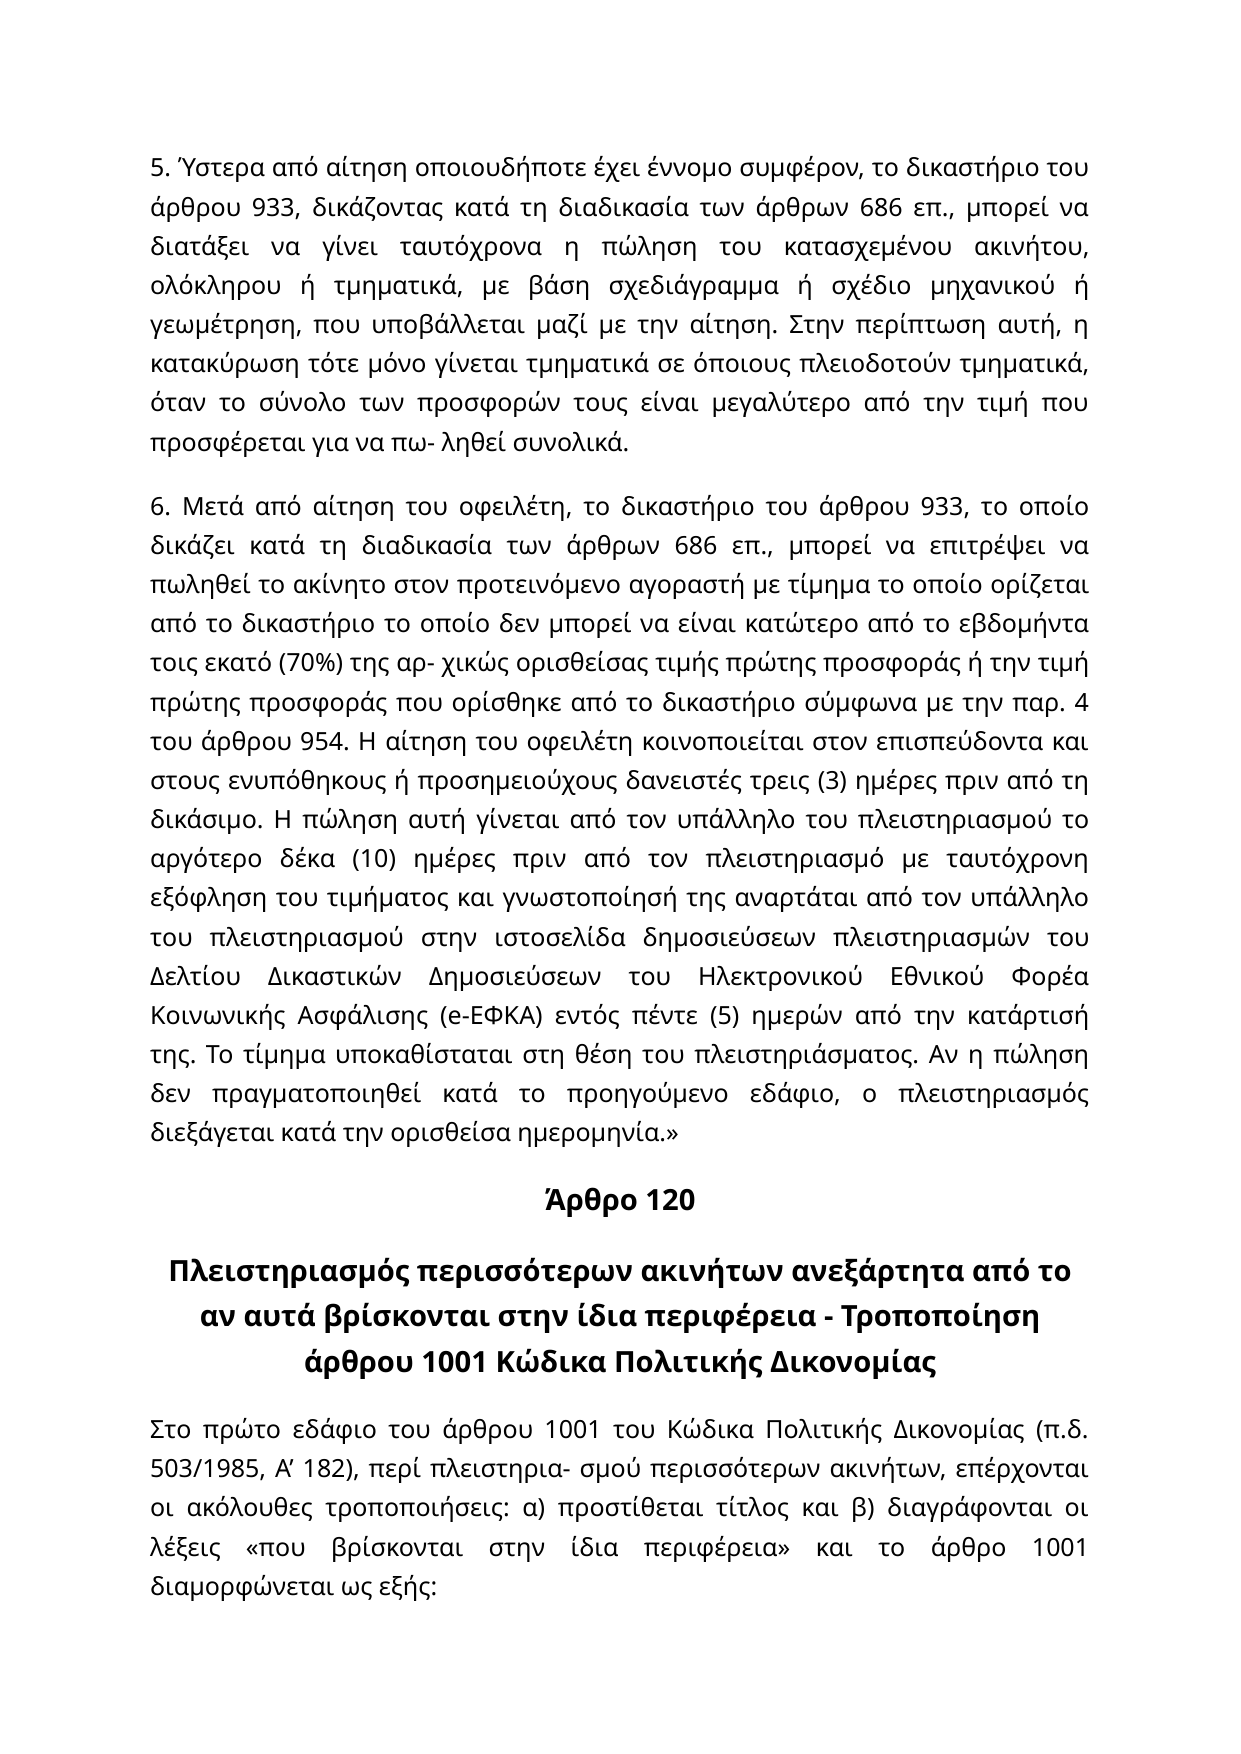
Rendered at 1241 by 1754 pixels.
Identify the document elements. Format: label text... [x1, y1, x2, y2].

subtitle Πλειστηριασμός περισσότερων ακινήτων ανεξάρτητα από το αν αυτά βρίσκονται στην ίδια περιφέρεια - Τροποποίηση άρθρου 1001 Κώδικα Πολιτικής Δικονομίας [150, 1250, 1090, 1381]
text 6. Μετά από αίτηση του οφειλέτη, το δικαστήριο του άρθρου 933, το οποίο δικάζει κατά τη διαδικασία των άρθρων 686 επ., μπορεί να επιτρέψει να πωληθεί το ακίνητο στον προτεινόμενο αγοραστή με τίμημα το οποίο ορίζεται από το δικαστήριο το οποίο δεν μπορεί να είναι κατώτερο από το εβδομήντα τοις εκατό (70%) της αρ- χικώς ορισθείσας τιμής πρώτης προσφοράς ή την τιμή πρώτης προσφοράς που ορίσθηκε από το δικαστήριο σύμφωνα με την παρ. 4 του άρθρου 954. Η αίτηση του οφειλέτη κοινοποιείται στον επισπεύδοντα και στους ενυπόθηκους ή προσημειούχους δανειστές τρεις (3) ημέρες πριν από τη δικάσιμο. Η πώληση αυτή γίνεται από τον υπάλληλο του πλειστηριασμού το αργότερο δέκα (10) ημέρες πριν από τον πλειστηριασμό με ταυτόχρονη εξόφληση του τιμήματος και γνωστοποίησή της αναρτάται από τον υπάλληλο του πλειστηριασμού στην ιστοσελίδα δημοσιεύσεων πλειστηριασμών του Δελτίου Δικαστικών Δημοσιεύσεων του Ηλεκτρονικού Εθνικού Φορέα Κοινωνικής Ασφάλισης (e-ΕΦΚΑ) εντός πέντε (5) ημερών από την κατάρτισή της. Το τίμημα υποκαθίσταται στη θέση του πλειστηριάσματος. Αν η πώληση δεν πραγματοποιηθεί κατά το προηγούμενο εδάφιο, ο πλειστηριασμός διεξάγεται κατά την ορισθείσα ημερομηνία.» [150, 488, 1090, 1149]
subtitle Άρθρο 120 [150, 1179, 1090, 1219]
text 5. Ύστερα από αίτηση οποιουδήποτε έχει έννομο συμφέρον, το δικαστήριο του άρθρου 933, δικάζοντας κατά τη διαδικασία των άρθρων 686 επ., μπορεί να διατάξει να γίνει ταυτόχρονα η πώληση του κατασχεμένου ακινήτου, ολόκληρου ή τμηματικά, με βάση σχεδιάγραμμα ή σχέδιο μηχανικού ή γεωμέτρηση, που υποβάλλεται μαζί με την αίτηση. Στην περίπτωση αυτή, η κατακύρωση τότε μόνο γίνεται τμηματικά σε όποιους πλειοδοτούν τμηματικά, όταν το σύνολο των προσφορών τους είναι μεγαλύτερο από την τιμή που προσφέρεται για να πω- ληθεί συνολικά. [150, 150, 1090, 458]
text Στο πρώτο εδάφιο του άρθρου 1001 του Κώδικα Πολιτικής Δικονομίας (π.δ. 503/1985, Α’ 182), περί πλειστηρια- σμού περισσότερων ακινήτων, επέρχονται οι ακόλουθες τροποποιήσεις: α) προστίθεται τίτλος και β) διαγράφονται οι λέξεις «που βρίσκονται στην ίδια περιφέρεια» και το άρθρο 1001 διαμορφώνεται ως εξής: [150, 1412, 1090, 1602]
